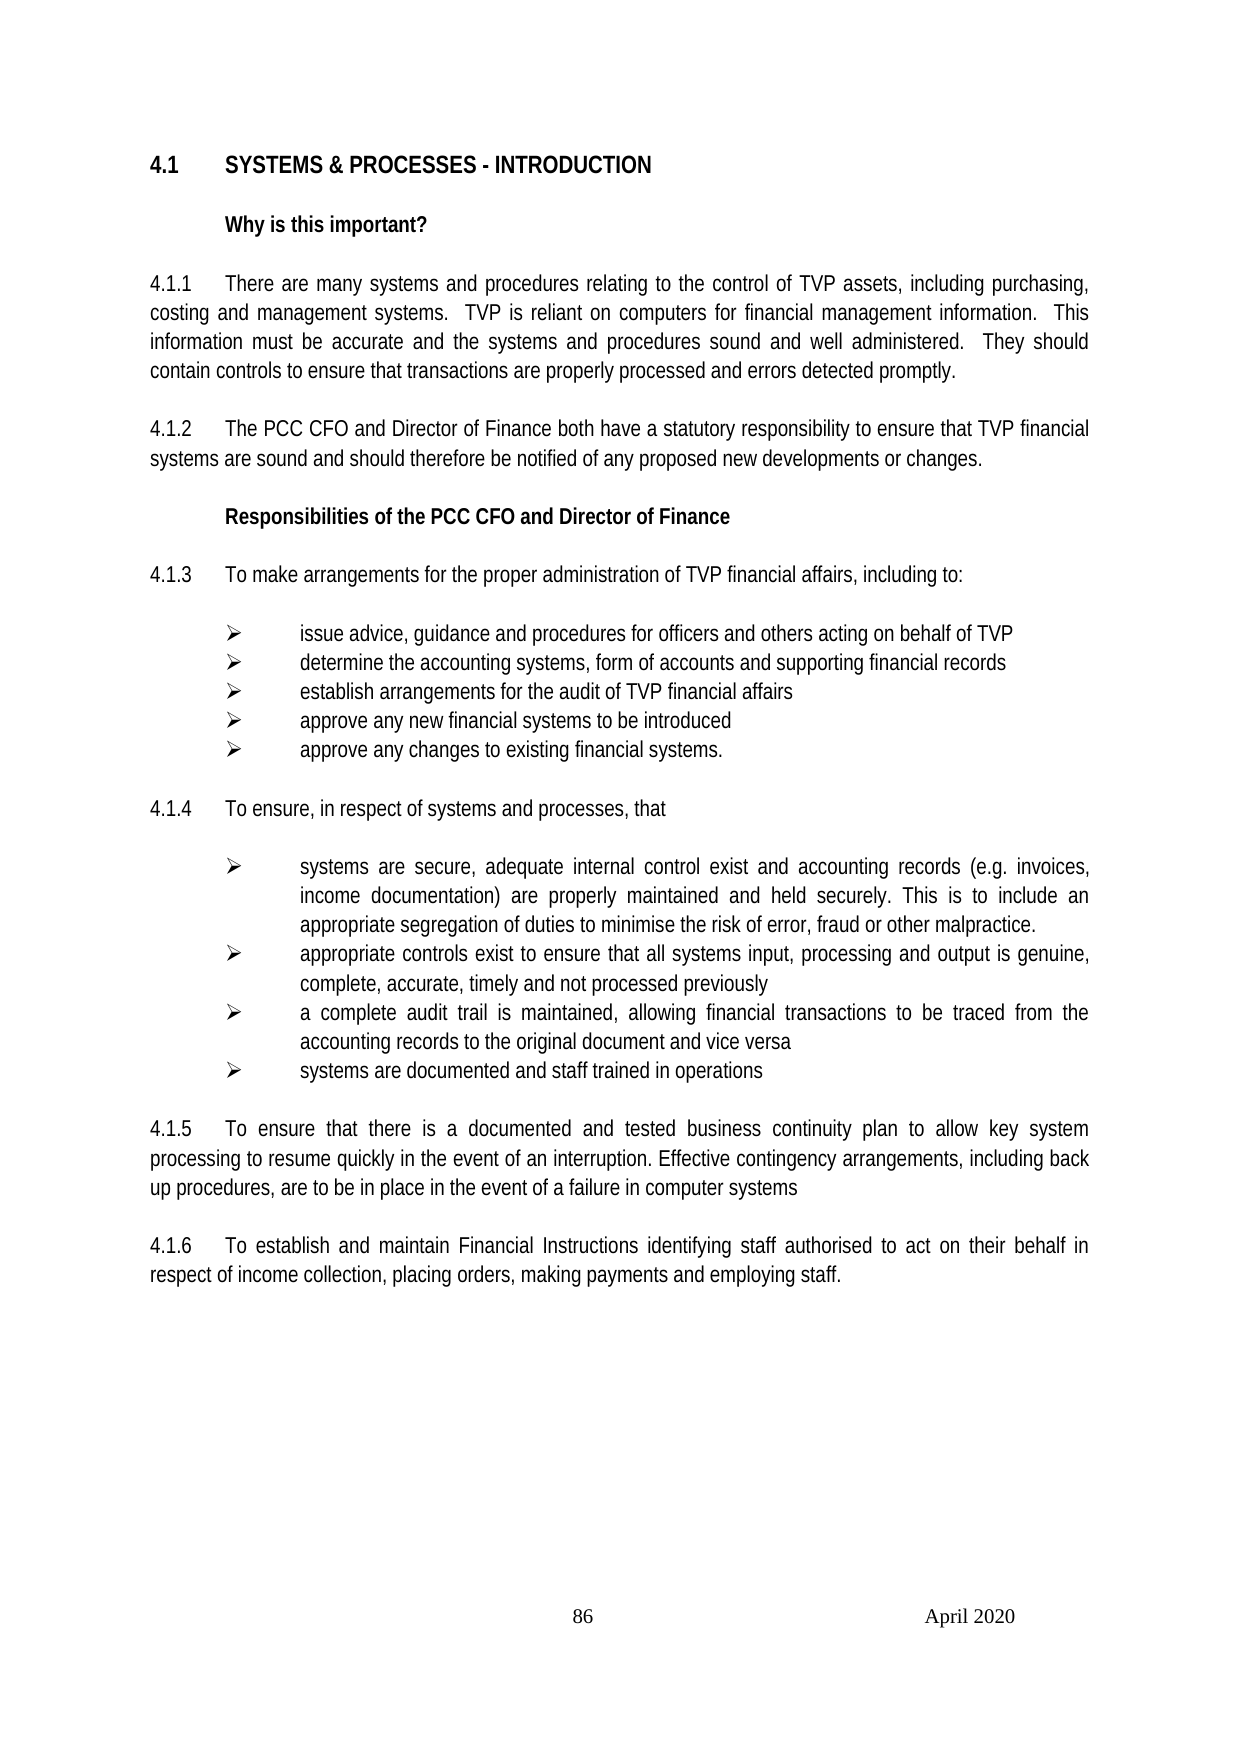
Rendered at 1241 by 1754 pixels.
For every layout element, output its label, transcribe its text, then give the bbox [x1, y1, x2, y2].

text 4.1 SYSTEMS & PROCESSES - INTRODUCTION [150, 150, 1002, 179]
list determine the accounting systems, form of accounts and supporting financial records [225, 646, 1090, 675]
list approve any new financial systems to be introduced [225, 704, 1090, 733]
list There are many systems and procedures relating to the control of TVP assets, including purchasing, costing and management systems. TVP is reliant on computers for financial management information. This information must be accurate and the systems and procedures sound and well administered. They should contain controls to ensure that transactions are properly processed and errors detected promptly. [150, 267, 1090, 383]
list systems are secure, adequate internal control exist and accounting records (e.g. invoices, income documentation) are properly maintained and held securely. This is to include an appropriate segregation of duties to minimise the risk of error, fraud or other malpractice. [225, 850, 1090, 937]
list establish arrangements for the audit of TVP financial affairs [225, 675, 1090, 704]
list appropriate controls exist to ensure that all systems input, processing and output is genuine, complete, accurate, timely and not processed previously [225, 937, 1090, 996]
text Responsibilities of the PCC CFO and Director of Finance [150, 500, 1090, 529]
list To make arrangements for the proper administration of TVP financial affairs, including to: [150, 558, 1090, 587]
list issue advice, guidance and procedures for officers and others acting on behalf of TVP [225, 617, 1090, 646]
list a complete audit trail is maintained, allowing financial transactions to be traced from the accounting records to the original document and vice versa [225, 996, 1090, 1054]
text Why is this important? [150, 208, 1090, 237]
list approve any changes to existing financial systems. [225, 733, 1090, 762]
list To ensure, in respect of systems and processes, that [150, 792, 1090, 821]
list To ensure that there is a documented and tested business continuity plan to allow key system processing to resume quickly in the event of an interruption. Effective contingency arrangements, including back up procedures, are to be in place in the event of a failure in computer systems [150, 1112, 1090, 1200]
list systems are documented and staff trained in operations [225, 1054, 1090, 1083]
list To establish and maintain Financial Instructions identifying staff authorised to act on their behalf in respect of income collection, placing orders, making payments and employing staff. [150, 1229, 1090, 1287]
list The PCC CFO and Director of Finance both have a statutory responsibility to ensure that TVP financial systems are sound and should therefore be notified of any proposed new developments or changes. [150, 412, 1090, 471]
